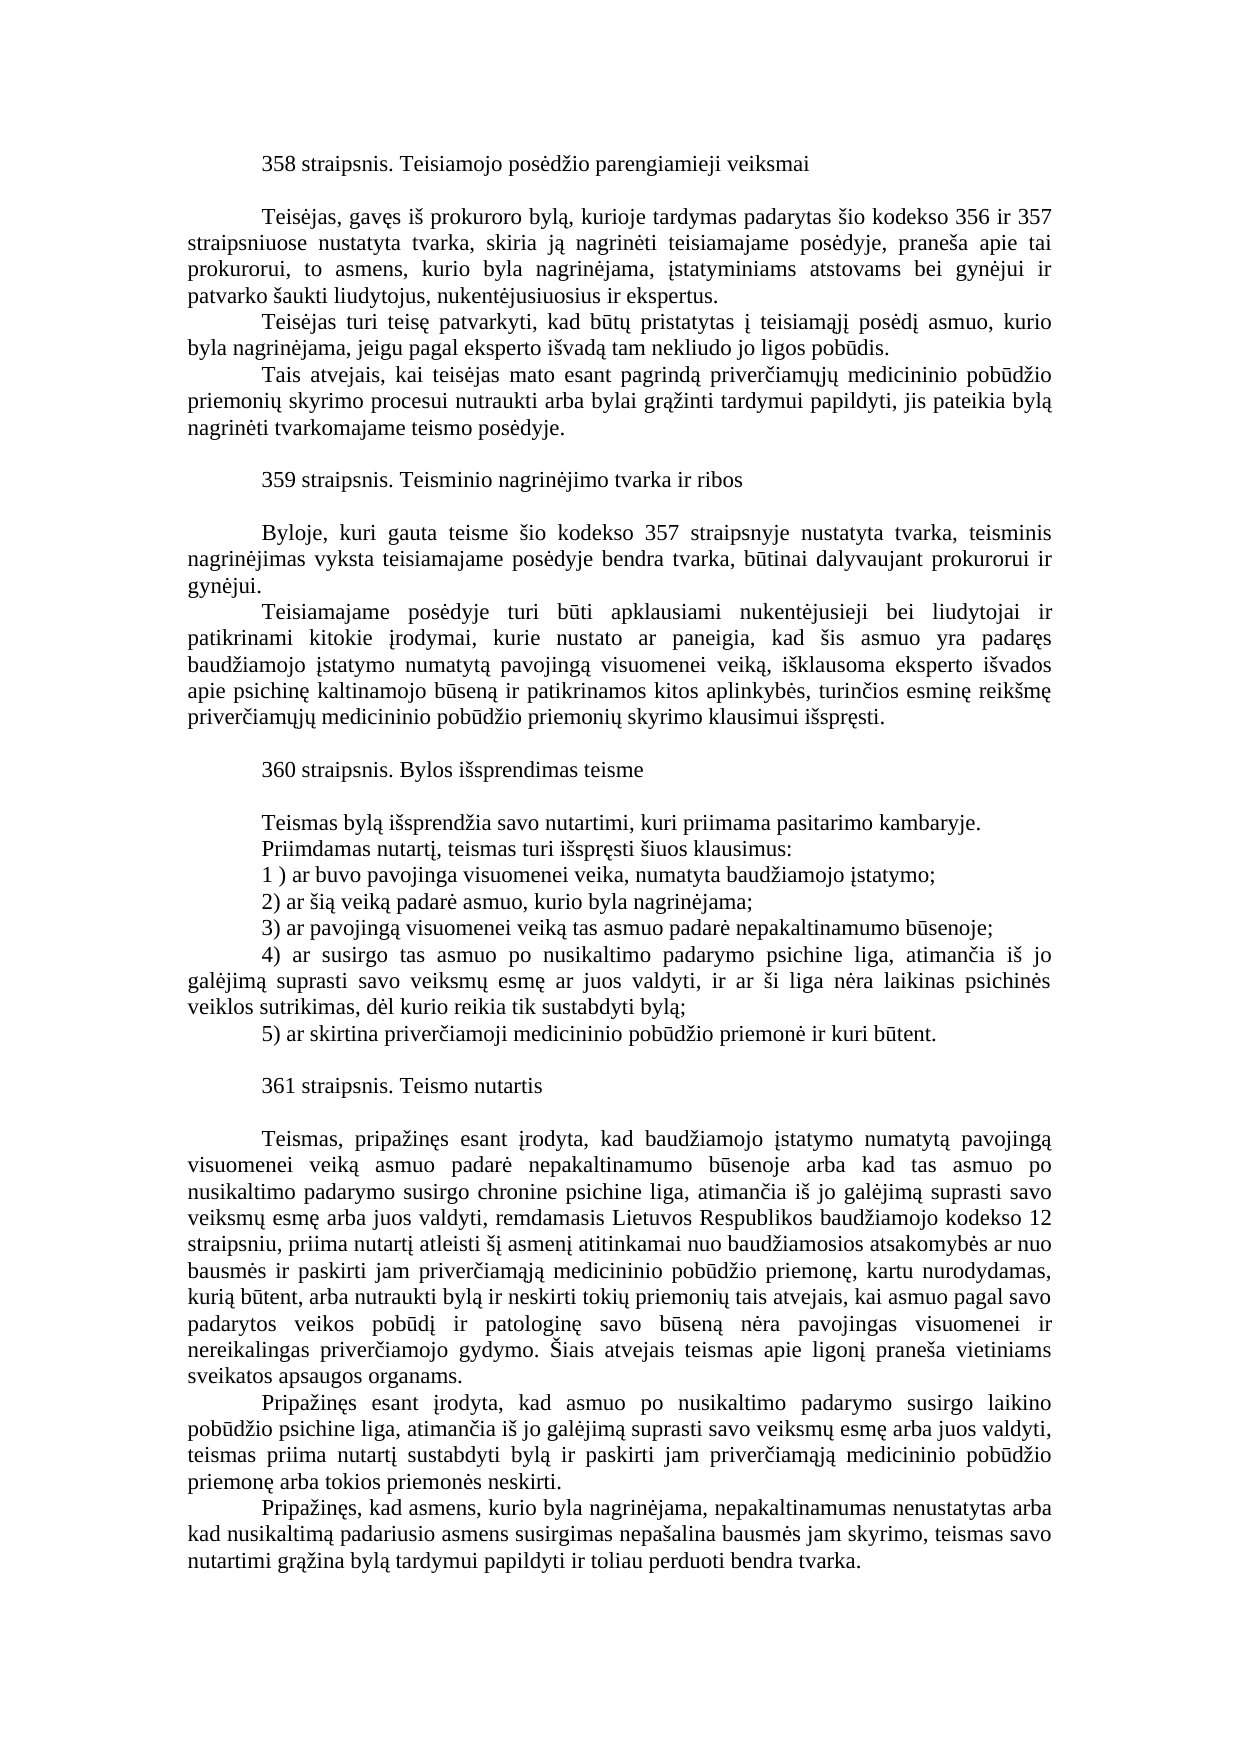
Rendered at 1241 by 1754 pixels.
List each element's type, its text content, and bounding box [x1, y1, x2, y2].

text Teisėjas, gavęs iš prokuroro bylą, kurioje tardymas padarytas šio kodekso 356 ir 357 straipsniuose nustatyta tvarka, skiria ją nagrinėti teisiamajame posėdyje, praneša apie tai prokurorui, to asmens, kurio byla nagrinėjama, įstatyminiams atstovams bei gynėjui ir patvarko šaukti liudytojus, nukentėjusiuosius ir ekspertus. [187, 203, 1053, 308]
text Pripažinęs esant įrodyta, kad asmuo po nusikaltimo padarymo susirgo laikino pobūdžio psichine liga, atimančia iš jo galėjimą suprasti savo veiksmų esmę arba juos valdyti, teismas priima nutartį sustabdyti bylą ir paskirti jam priverčiamąją medicininio pobūdžio priemonę arba tokios priemonės neskirti. [187, 1389, 1053, 1494]
text Teisėjas turi teisę patvarkyti, kad būtų pristatytas į teisiamąjį posėdį asmuo, kurio byla nagrinėjama, jeigu pagal eksperto išvadą tam nekliudo jo ligos pobūdis. [187, 308, 1053, 361]
text Teisiamajame posėdyje turi būti apklausiami nukentėjusieji bei liudytojai ir patikrinami kitokie įrodymai, kurie nustato ar paneigia, kad šis asmuo yra padaręs baudžiamojo įstatymo numatytą pavojingą visuomenei veiką, išklausoma eksperto išvados apie psichinę kaltinamojo būseną ir patikrinamos kitos aplinkybės, turinčios esminę reikšmę priverčiamųjų medicininio pobūdžio priemonių skyrimo klausimui išspręsti. [187, 598, 1053, 730]
text Priimdamas nutartį, teismas turi išspręsti šiuos klausimus: [187, 835, 1053, 862]
text Tais atvejais, kai teisėjas mato esant pagrindą priverčiamųjų medicininio pobūdžio priemonių skyrimo procesui nutraukti arba bylai grąžinti tardymui papildyti, jis pateikia bylą nagrinėti tvarkomajame teismo posėdyje. [187, 361, 1053, 440]
text 4) ar susirgo tas asmuo po nusikaltimo padarymo psichine liga, atimančia iš jo galėjimą suprasti savo veiksmų esmę ar juos valdyti, ir ar ši liga nėra laikinas psichinės veiklos sutrikimas, dėl kurio reikia tik sustabdyti bylą; [187, 941, 1053, 1020]
text 360 straipsnis. Bylos išsprendimas teisme [187, 756, 1053, 782]
text 2) ar šią veiką padarė asmuo, kurio byla nagrinėjama; [187, 888, 1053, 914]
text 5) ar skirtina priverčiamoji medicininio pobūdžio priemonė ir kuri būtent. [187, 1020, 1053, 1046]
text 1 ) ar buvo pavojinga visuomenei veika, numatyta baudžiamojo įstatymo; [187, 862, 1053, 888]
text Pripažinęs, kad asmens, kurio byla nagrinėjama, nepakaltinamumas nenustatytas arba kad nusikaltimą padariusio asmens susirgimas nepašalina bausmės jam skyrimo, teismas savo nutartimi grąžina bylą tardymui papildyti ir toliau perduoti bendra tvarka. [187, 1494, 1053, 1573]
text 3) ar pavojingą visuomenei veiką tas asmuo padarė nepakaltinamumo būsenoje; [187, 914, 1053, 941]
text Teismas, pripažinęs esant įrodyta, kad baudžiamojo įstatymo numatytą pavojingą visuomenei veiką asmuo padarė nepakaltinamumo būsenoje arba kad tas asmuo po nusikaltimo padarymo susirgo chronine psichine liga, atimančia iš jo galėjimą suprasti savo veiksmų esmę arba juos valdyti, remdamasis Lietuvos Respublikos baudžiamojo kodekso 12 straipsniu, priima nutartį atleisti šį asmenį atitinkamai nuo baudžiamosios atsakomybės ar nuo bausmės ir paskirti jam priverčiamąją medicininio pobūdžio priemonę, kartu nurodydamas, kurią būtent, arba nutraukti bylą ir neskirti tokių priemonių tais atvejais, kai asmuo pagal savo padarytos veikos pobūdį ir patologinę savo būseną nėra pavojingas visuomenei ir nereikalingas priverčiamojo gydymo. Šiais atvejais teismas apie ligonį praneša vietiniams sveikatos apsaugos organams. [187, 1125, 1053, 1389]
text 358 straipsnis. Teisiamojo posėdžio parengiamieji veiksmai [187, 150, 1053, 176]
text 359 straipsnis. Teisminio nagrinėjimo tvarka ir ribos [187, 466, 1053, 493]
text Byloje, kuri gauta teisme šio kodekso 357 straipsnyje nustatyta tvarka, teisminis nagrinėjimas vyksta teisiamajame posėdyje bendra tvarka, būtinai dalyvaujant prokurorui ir gynėjui. [187, 519, 1053, 598]
text 361 straipsnis. Teismo nutartis [187, 1072, 1053, 1099]
text Teismas bylą išsprendžia savo nutartimi, kuri priimama pasitarimo kambaryje. [187, 809, 1053, 835]
